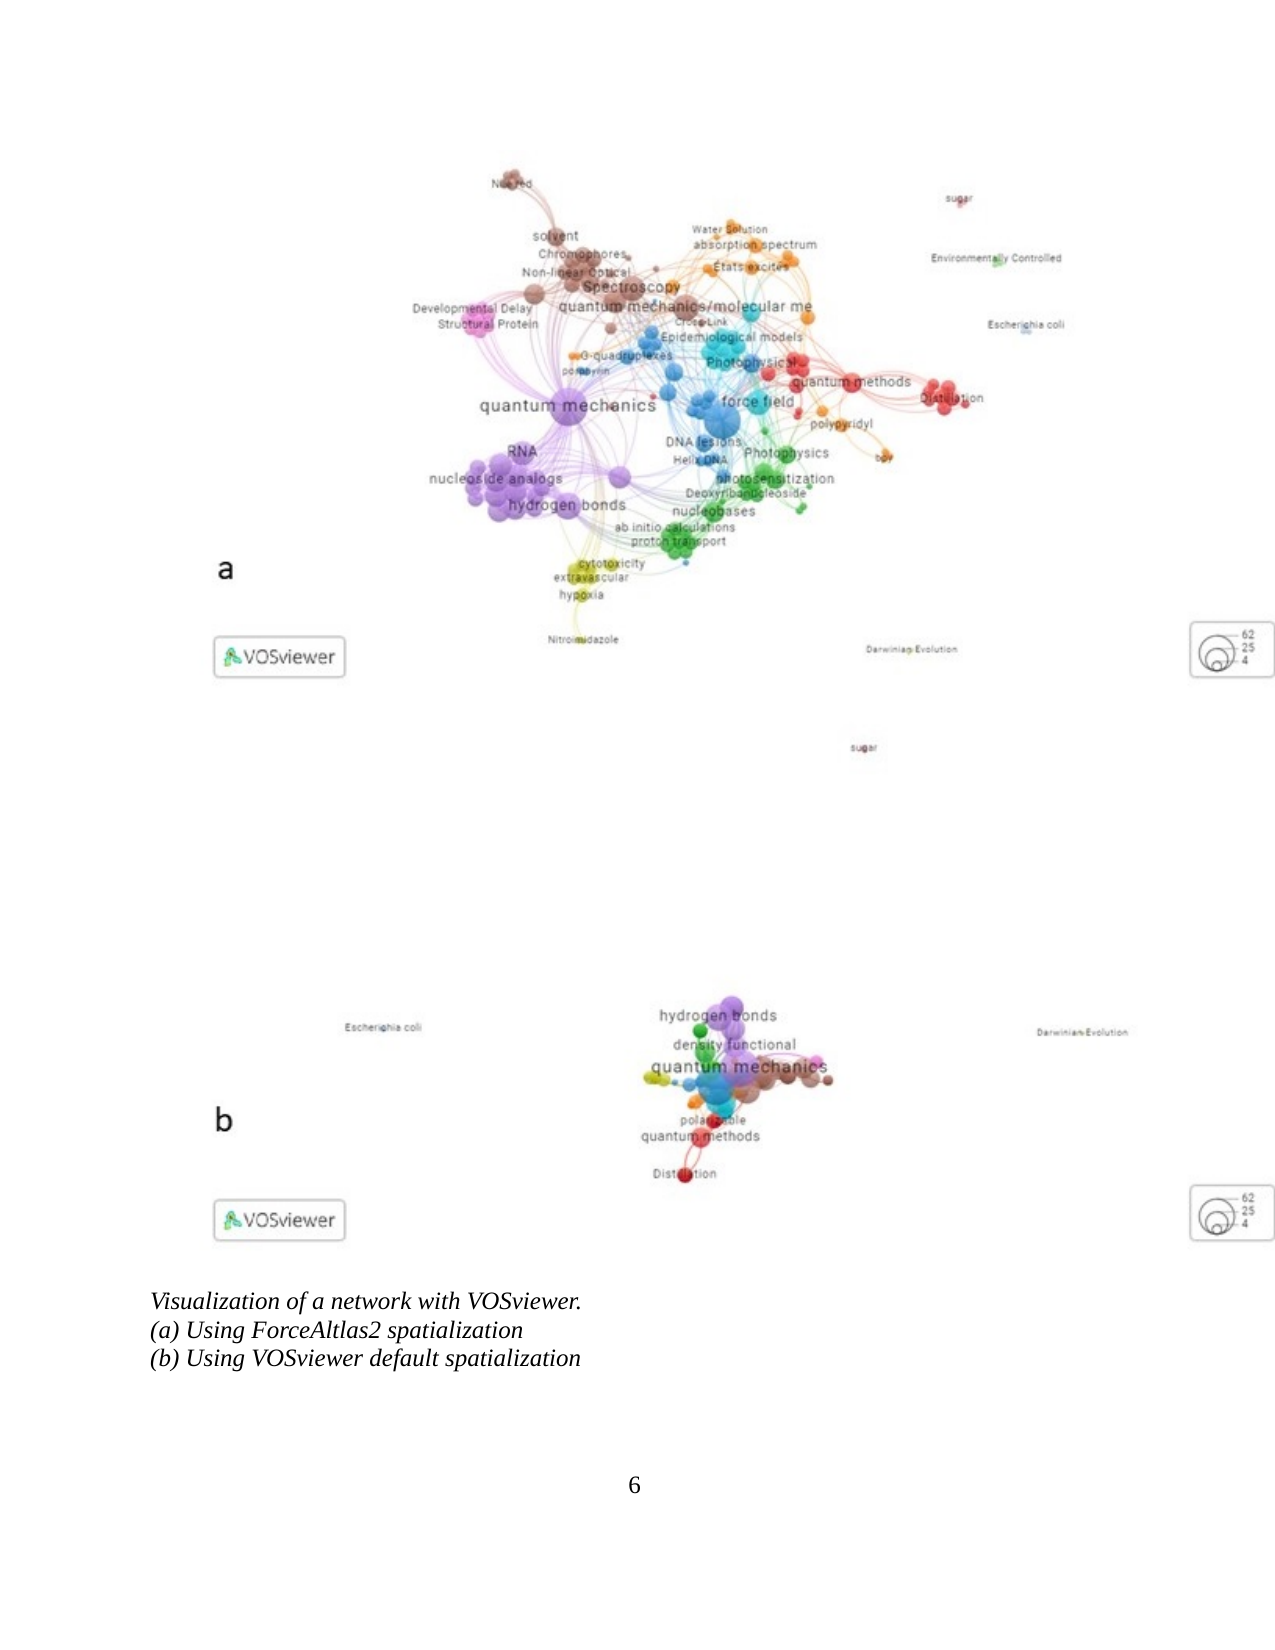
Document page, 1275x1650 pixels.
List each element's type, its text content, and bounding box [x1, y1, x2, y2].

text Visualization of a network with VOSviewer. (a) Using ForceAltlas2 spatialization (b) Using VOSviewer default spatialization [150, 1286, 1125, 1372]
picture [150, 150, 1275, 1274]
